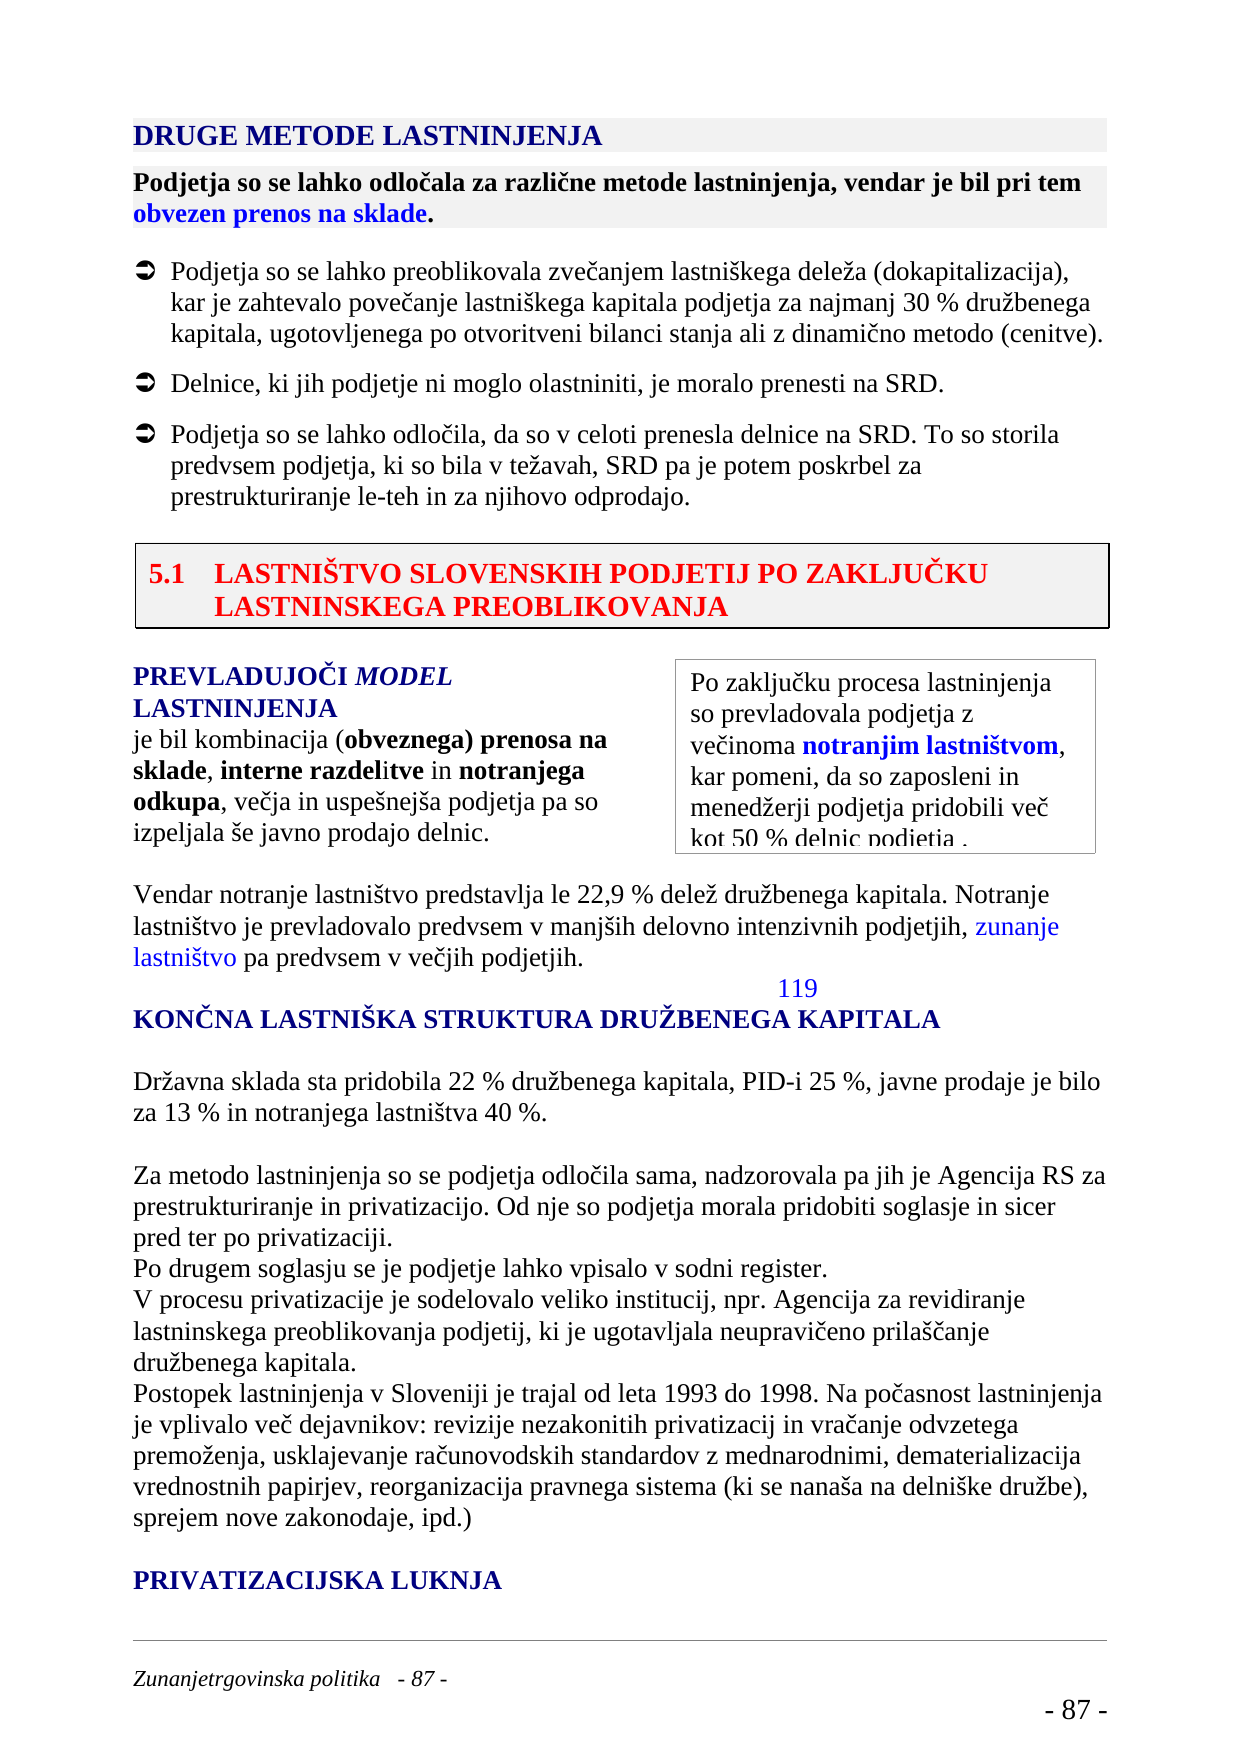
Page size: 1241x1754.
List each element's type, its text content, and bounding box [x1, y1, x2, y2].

text Podjetja so se lahko odločala za različne metode lastninjenja, vendar je bil pri tem obvezen prenos na sklade. [133, 166, 1107, 228]
text PRIVATIZACIJSKA LUKNJA [133, 1564, 1107, 1595]
list Podjetja so se lahko odločila, da so v celoti prenesla delnice na SRD. To so storila predvsem podjetja, ki so bila v težavah, SRD pa je potem poskrbel za prestrukturiranje le-teh in za njihovo odprodajo. [133, 418, 1107, 511]
list Podjetja so se lahko preoblikovala zvečanjem lastniškega deleža (dokapitalizacija), kar je zahtevalo povečanje lastniškega kapitala podjetja za najmanj 30 % družbenega kapitala, ugotovljenega po otvoritveni bilanci stanja ali z dinamično metodo (cenitve). [133, 255, 1107, 348]
text je bil kombinacija (obveznega) prenosa na sklade, interne razdelitve in notranjega odkupa, večja in uspešnejša podjetja pa so izpeljala še javno prodajo delnic. [133, 723, 675, 847]
subtitle LASTNINSKEGA PREOBLIKOVANJA [136, 576, 1108, 627]
text Po zaključku procesa lastninjenja so prevladovala podjetja z večinoma notranjim lastništvom, kar pomeni, da so zaposleni in menedžerji podjetja pridobili več kot 50 % delnic podjetja . [690, 666, 1080, 845]
text KONČNA LASTNIŠKA STRUKTURA DRUŽBENEGA KAPITALA [133, 1003, 1107, 1034]
subtitle 5.1 LASTNIŠTVO SLOVENSKIH PODJETIJ PO ZAKLJUČKU [136, 544, 1108, 576]
text Po drugem soglasju se je podjetje lahko vpisalo v sodni register. [133, 1252, 1107, 1283]
text DRUGE METODE LASTNINJENJA [133, 118, 1107, 152]
text Vendar notranje lastništvo predstavlja le 22,9 % delež družbenega kapitala. Notranje lastništvo je prevladovalo predvsem v manjših delovno intenzivnih podjetjih, zunanje lastništvo pa predvsem v večjih podjetjih. [133, 878, 1107, 972]
text 119 [133, 972, 1107, 1003]
text PREVLADUJOČI MODEL LASTNINJENJA [133, 661, 675, 723]
text Za metodo lastninjenja so se podjetja odločila sama, nadzorovala pa jih je Agencija RS za prestrukturiranje in privatizacijo. Od nje so podjetja morala pridobiti soglasje in sicer pred ter po privatizaciji. [133, 1159, 1107, 1252]
text Postopek lastninjenja v Sloveniji je trajal od leta 1993 do 1998. Na počasnost lastninjenja je vplivalo več dejavnikov: revizije nezakonitih privatizacij in vračanje odvzetega premoženja, usklajevanje računovodskih standardov z mednarodnimi, dematerializacija vrednostnih papirjev, reorganizacija pravnega sistema (ki se nanaša na delniške družbe), sprejem nove zakonodaje, ipd.) [133, 1377, 1107, 1533]
text [1096, 661, 1107, 723]
text Državna sklada sta pridobila 22 % družbenega kapitala, PID-i 25 %, javne prodaje je bilo za 13 % in notranjega lastništva 40 %. [133, 1065, 1107, 1128]
text V procesu privatizacije je sodelovalo veliko institucij, npr. Agencija za revidiranje lastninskega preoblikovanja podjetij, ki je ugotavljala neupravičeno prilaščanje družbenega kapitala. [133, 1283, 1107, 1377]
list Delnice, ki jih podjetje ni moglo olastniniti, je moralo prenesti na SRD. [133, 367, 1107, 399]
